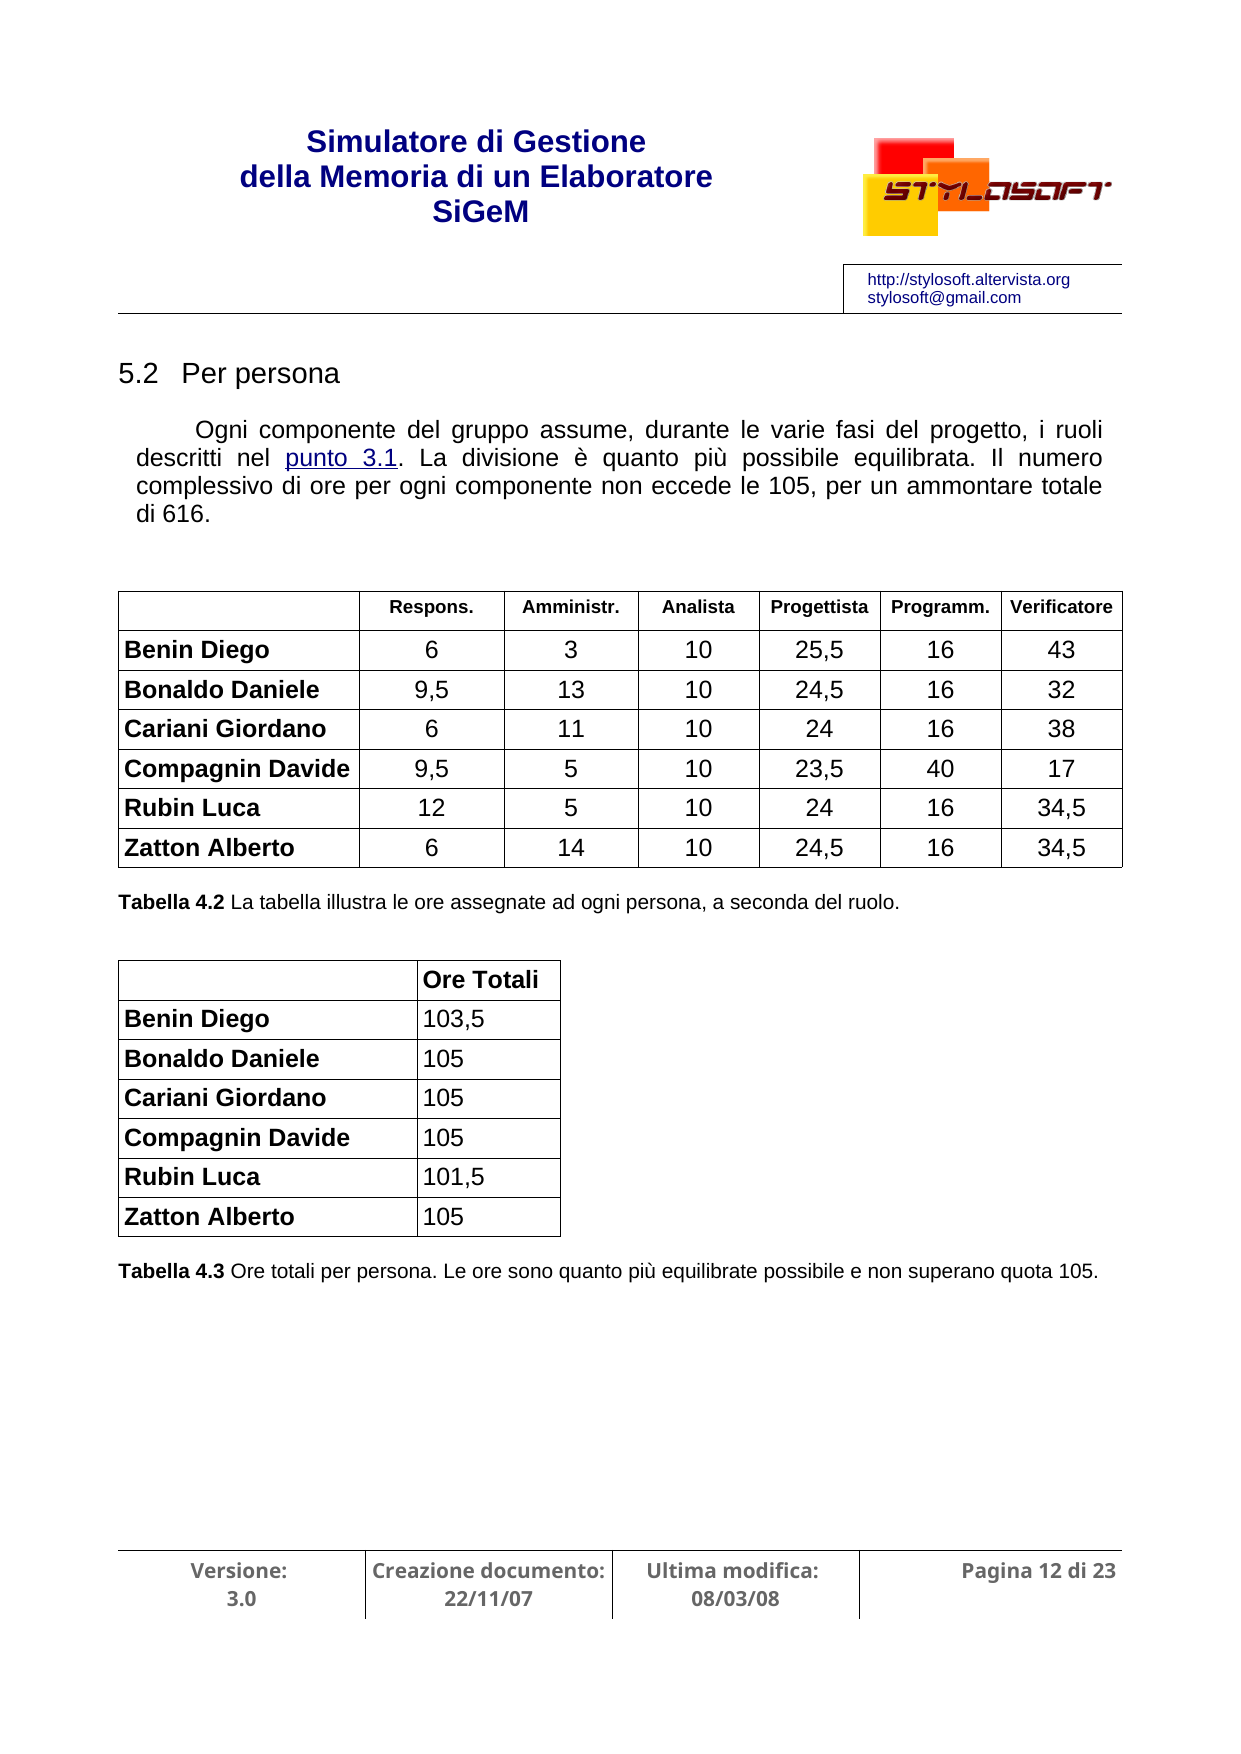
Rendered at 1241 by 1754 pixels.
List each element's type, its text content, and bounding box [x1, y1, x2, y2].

table_cell 5 [505, 789, 638, 827]
table_cell 14 [505, 829, 638, 867]
table_cell Rubin Luca [119, 789, 359, 827]
table_cell 34,5 [1002, 789, 1122, 827]
table_cell 10 [639, 671, 759, 709]
table_cell 10 [639, 750, 759, 788]
table_header [119, 961, 417, 999]
table_cell 16 [881, 671, 1001, 709]
table_cell 6 [360, 829, 504, 867]
table_header Progettista [760, 592, 880, 630]
text Tabella 4.2 La tabella illustra le ore assegnate ad ogni persona, a seconda del ruolo. [118, 890, 1122, 913]
table_cell Benin Diego [119, 631, 359, 669]
table_cell 24,5 [760, 671, 880, 709]
table_cell 23,5 [760, 750, 880, 788]
table_header Ore Totali [418, 961, 560, 999]
table_cell 43 [1002, 631, 1122, 669]
table_cell 9,5 [360, 671, 504, 709]
table_cell Compagnin Davide [119, 1119, 417, 1157]
table_cell Cariani Giordano [119, 1080, 417, 1118]
table_cell Rubin Luca [119, 1159, 417, 1197]
table_cell Zatton Alberto [119, 1198, 417, 1236]
table_cell 10 [639, 789, 759, 827]
table_cell Bonaldo Daniele [119, 1040, 417, 1078]
table_cell Cariani Giordano [119, 710, 359, 748]
table_cell 105 [418, 1080, 560, 1118]
table_cell 6 [360, 631, 504, 669]
table_cell 3 [505, 631, 638, 669]
table_header Programm. [881, 592, 1001, 630]
table_cell 17 [1002, 750, 1122, 788]
table_header Verificatore [1002, 592, 1122, 630]
text Ogni componente del gruppo assume, durante le varie fasi del progetto, i ruoli descritti nel punto 3.1. La divisione è quanto più possibile equilibrata. Il numero complessivo di ore per ogni componente non eccede le 105, per un ammontare totale di 616. [136, 416, 1104, 527]
table_cell 10 [639, 631, 759, 669]
table_cell Benin Diego [119, 1001, 417, 1039]
table_header Analista [639, 592, 759, 630]
table_cell 101,5 [418, 1159, 560, 1197]
table_cell Zatton Alberto [119, 829, 359, 867]
table_cell 16 [881, 829, 1001, 867]
table_cell 6 [360, 710, 504, 748]
table_cell 40 [881, 750, 1001, 788]
table_cell 11 [505, 710, 638, 748]
table_cell 105 [418, 1040, 560, 1078]
table_header [119, 592, 359, 630]
table_cell 103,5 [418, 1001, 560, 1039]
table_cell 16 [881, 789, 1001, 827]
subtitle Per persona [118, 357, 1122, 389]
table_cell 16 [881, 710, 1001, 748]
table_cell 24 [760, 789, 880, 827]
table_header Amministr. [505, 592, 638, 630]
table_header Respons. [360, 592, 504, 630]
table_cell 16 [881, 631, 1001, 669]
table_cell 12 [360, 789, 504, 827]
table_cell 32 [1002, 671, 1122, 709]
table_cell 10 [639, 829, 759, 867]
text Tabella 4.3 Ore totali per persona. Le ore sono quanto più equilibrate possibile e non superano quota 105. [118, 1260, 1122, 1283]
table_cell Bonaldo Daniele [119, 671, 359, 709]
table_cell Compagnin Davide [119, 750, 359, 788]
table_cell 105 [418, 1198, 560, 1236]
picture [848, 123, 1117, 247]
table_cell 105 [418, 1119, 560, 1157]
table_cell 34,5 [1002, 829, 1122, 867]
table_cell 5 [505, 750, 638, 788]
table_cell 10 [639, 710, 759, 748]
table_cell 25,5 [760, 631, 880, 669]
table_cell 24,5 [760, 829, 880, 867]
table_cell 38 [1002, 710, 1122, 748]
table_cell 9,5 [360, 750, 504, 788]
table_cell 24 [760, 710, 880, 748]
table_cell 13 [505, 671, 638, 709]
